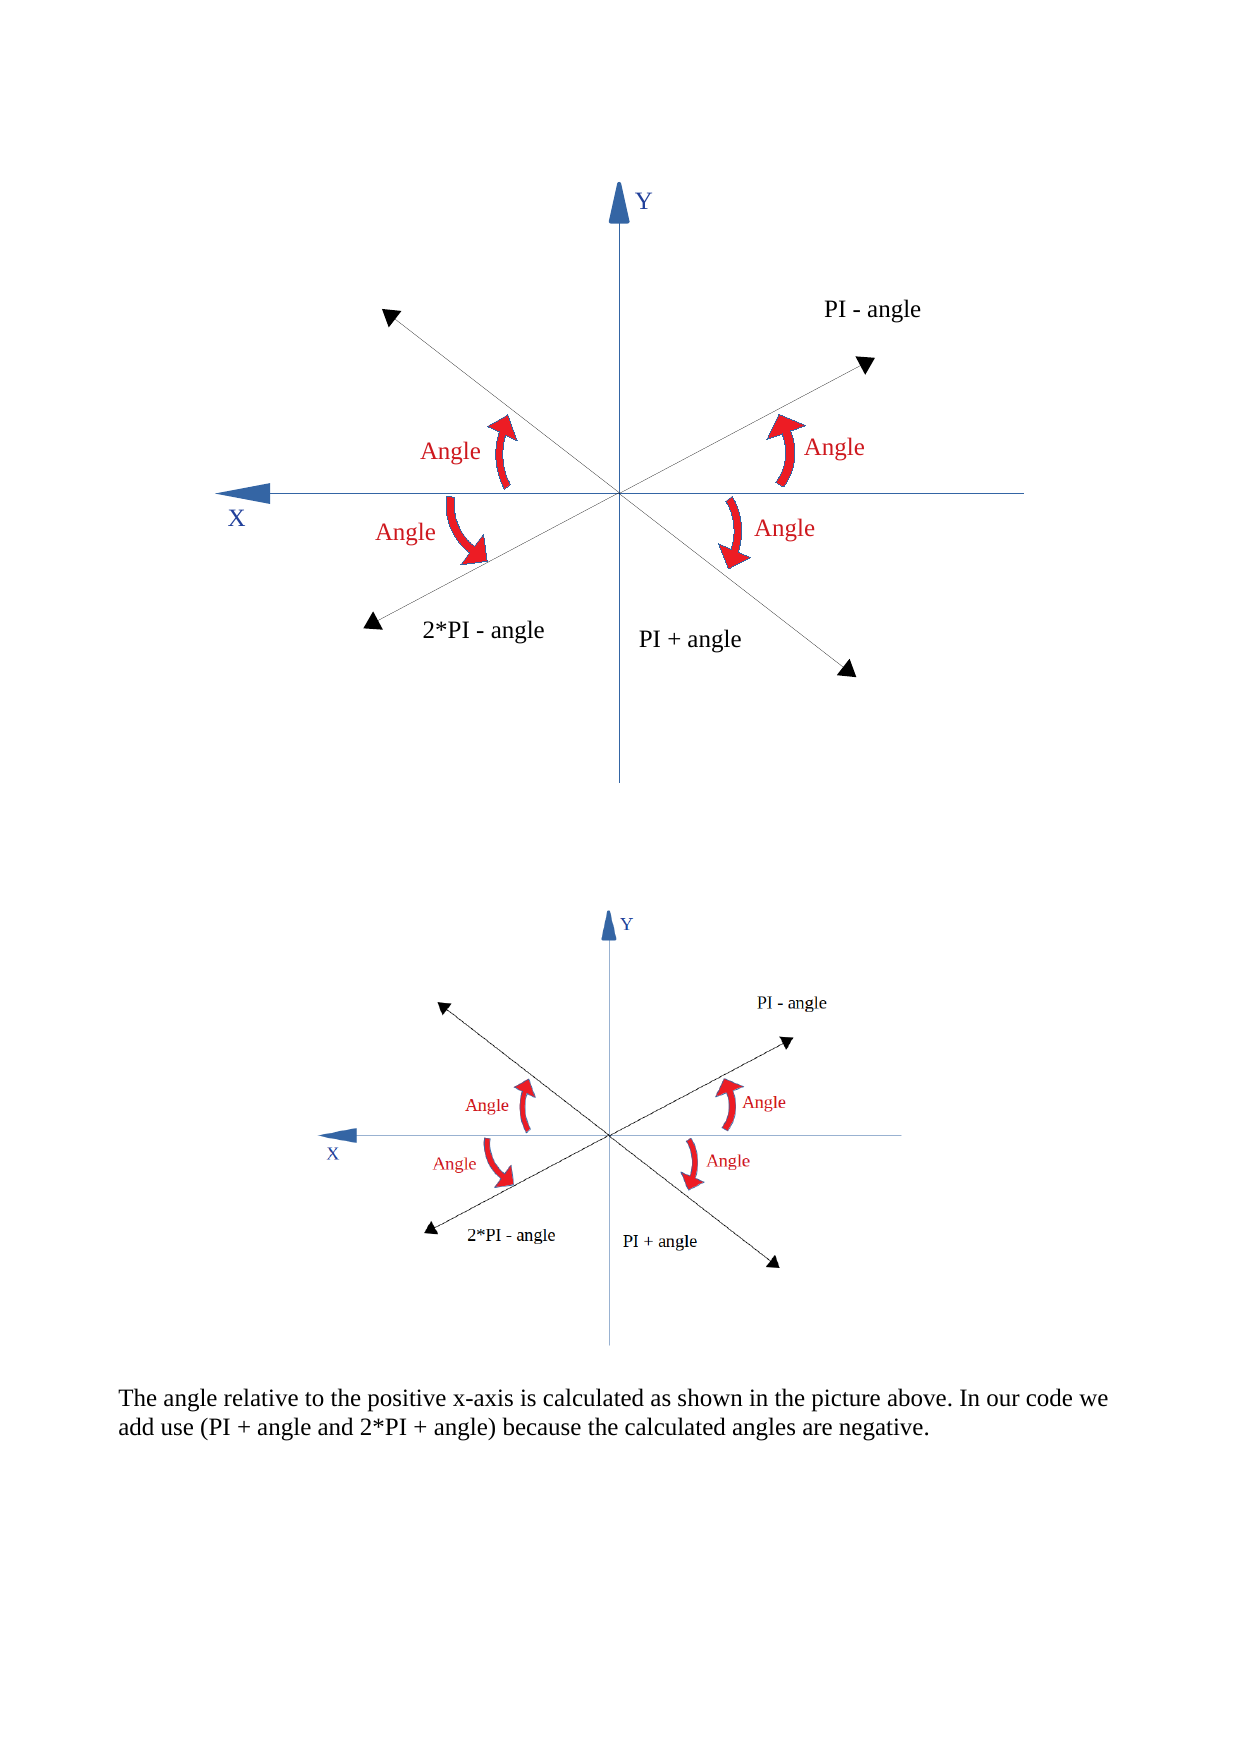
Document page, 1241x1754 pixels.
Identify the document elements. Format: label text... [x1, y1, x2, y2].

text The angle relative to the positive x-axis is calculated as shown in the picture above. In our code we add use (PI + angle and 2*PI + angle) because the calculated angles are negative. [118, 1383, 1122, 1441]
picture [287, 865, 953, 1361]
